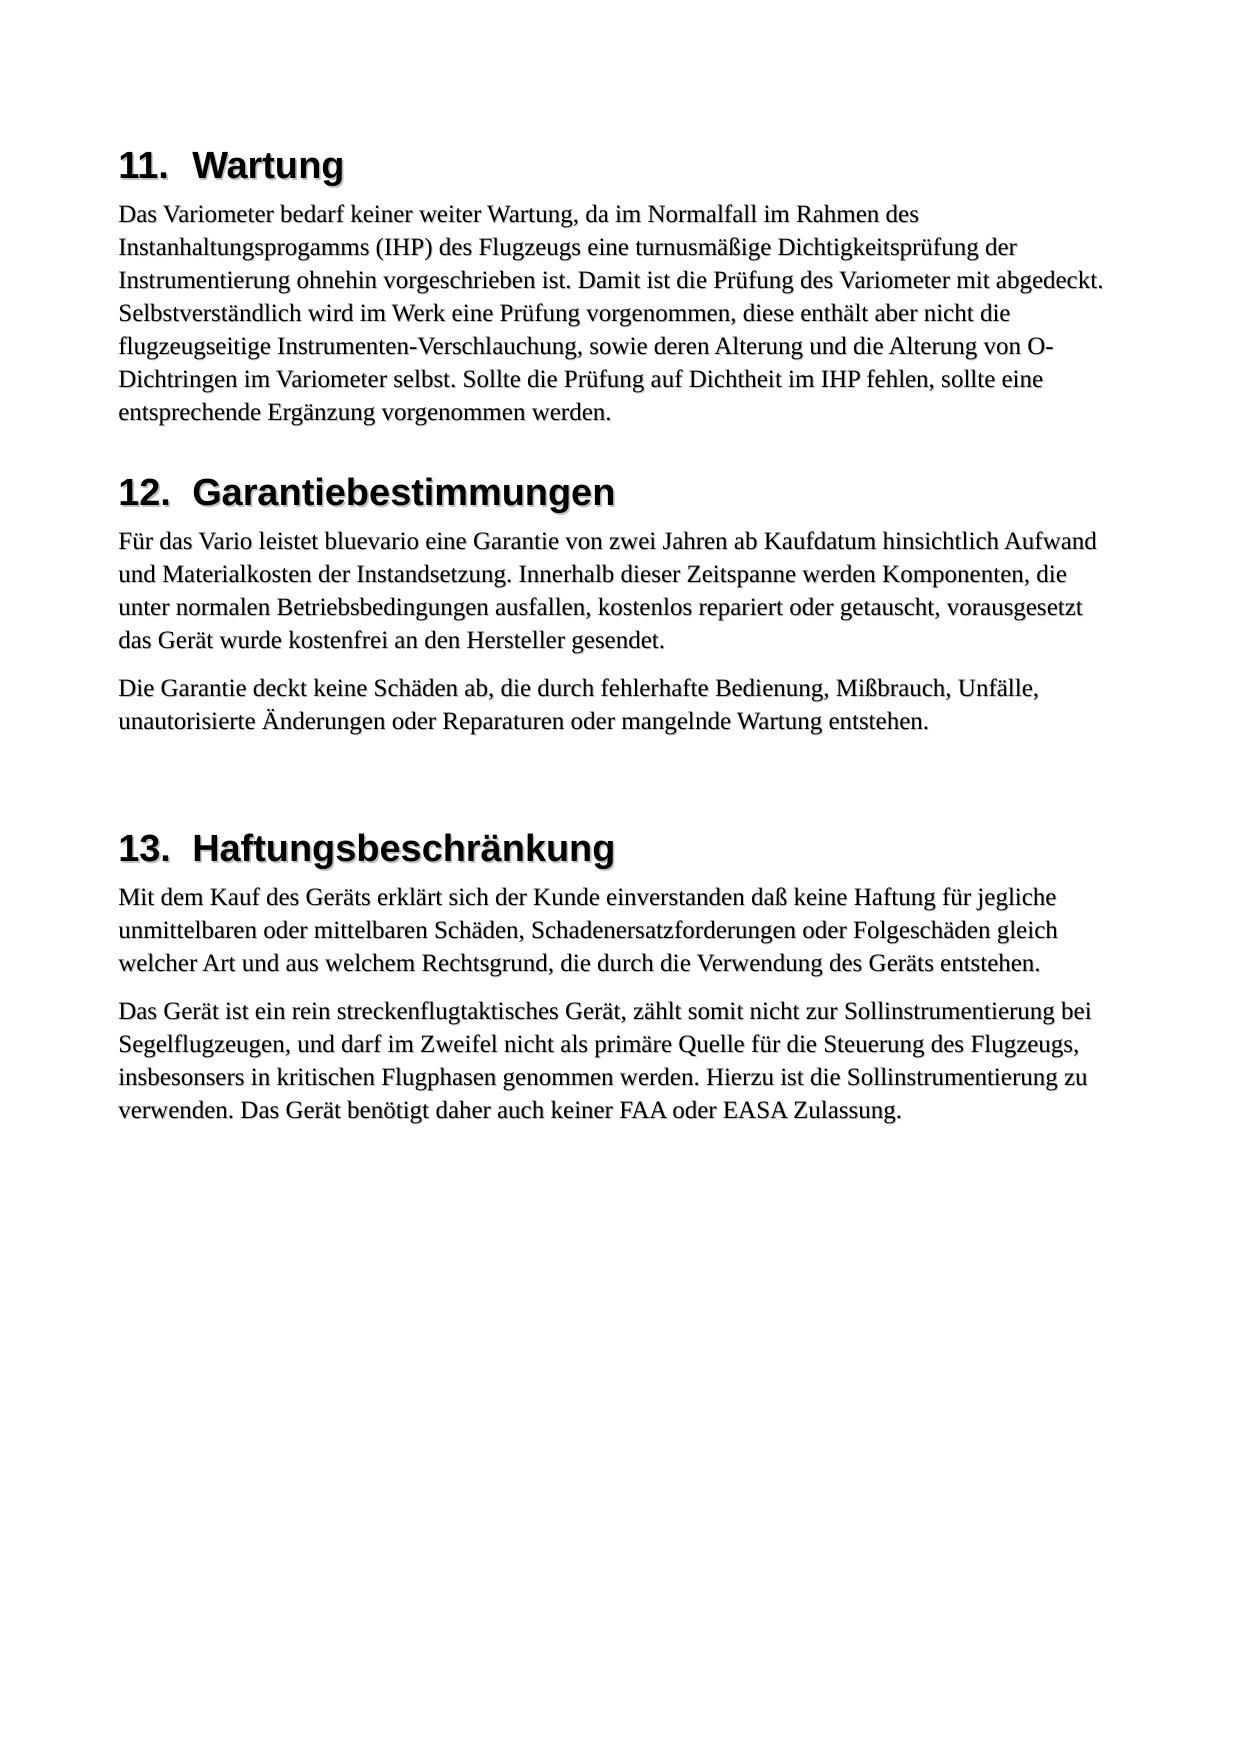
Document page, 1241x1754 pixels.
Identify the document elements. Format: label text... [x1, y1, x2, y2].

text Mit dem Kauf des Geräts erklärt sich der Kunde einverstanden daß keine Haftung für jegliche unmittelbaren oder mittelbaren Schäden, Schadenersatzforderungen oder Folgeschäden gleich welcher Art und aus welchem Rechtsgrund, die durch die Verwendung des Geräts entstehen. [118, 882, 1122, 977]
subtitle Haftungsbeschränkung [118, 826, 1122, 870]
text Das Gerät ist ein rein streckenflugtaktisches Gerät, zählt somit nicht zur Sollinstrumentierung bei Segelflugzeugen, und darf im Zweifel nicht als primäre Quelle für die Steuerung des Flugzeugs, insbesonsers in kritischen Flugphasen genommen werden. Hierzu ist die Sollinstrumentierung zu verwenden. Das Gerät benötigt daher auch keiner FAA oder EASA Zulassung. [118, 996, 1122, 1124]
text Das Variometer bedarf keiner weiter Wartung, da im Normalfall im Rahmen des Instanhaltungsprogamms (IHP) des Flugzeugs eine turnusmäßige Dichtigkeitsprüfung der Instrumentierung ohnehin vorgeschrieben ist. Damit ist die Prüfung des Variometer mit abgedeckt. Selbstverständlich wird im Werk eine Prüfung vorgenommen, diese enthält aber nicht die flugzeugseitige Instrumenten-Verschlauchung, sowie deren Alterung und die Alterung von O-Dichtringen im Variometer selbst. Sollte die Prüfung auf Dichtheit im IHP fehlen, sollte eine entsprechende Ergänzung vorgenommen werden. [118, 199, 1122, 426]
text Die Garantie deckt keine Schäden ab, die durch fehlerhafte Bedienung, Mißbrauch, Unfälle, unautorisierte Änderungen oder Reparaturen oder mangelnde Wartung entstehen. [118, 673, 1122, 734]
text Für das Vario leistet bluevario eine Garantie von zwei Jahren ab Kaufdatum hinsichtlich Aufwand und Materialkosten der Instandsetzung. Innerhalb dieser Zeitspanne werden Komponenten, die unter normalen Betriebsbedingungen ausfallen, kostenlos repariert oder getauscht, vorausgesetzt das Gerät wurde kostenfrei an den Hersteller gesendet. [118, 526, 1122, 654]
subtitle Wartung [118, 143, 1122, 187]
subtitle Garantiebestimmungen [118, 470, 1122, 514]
